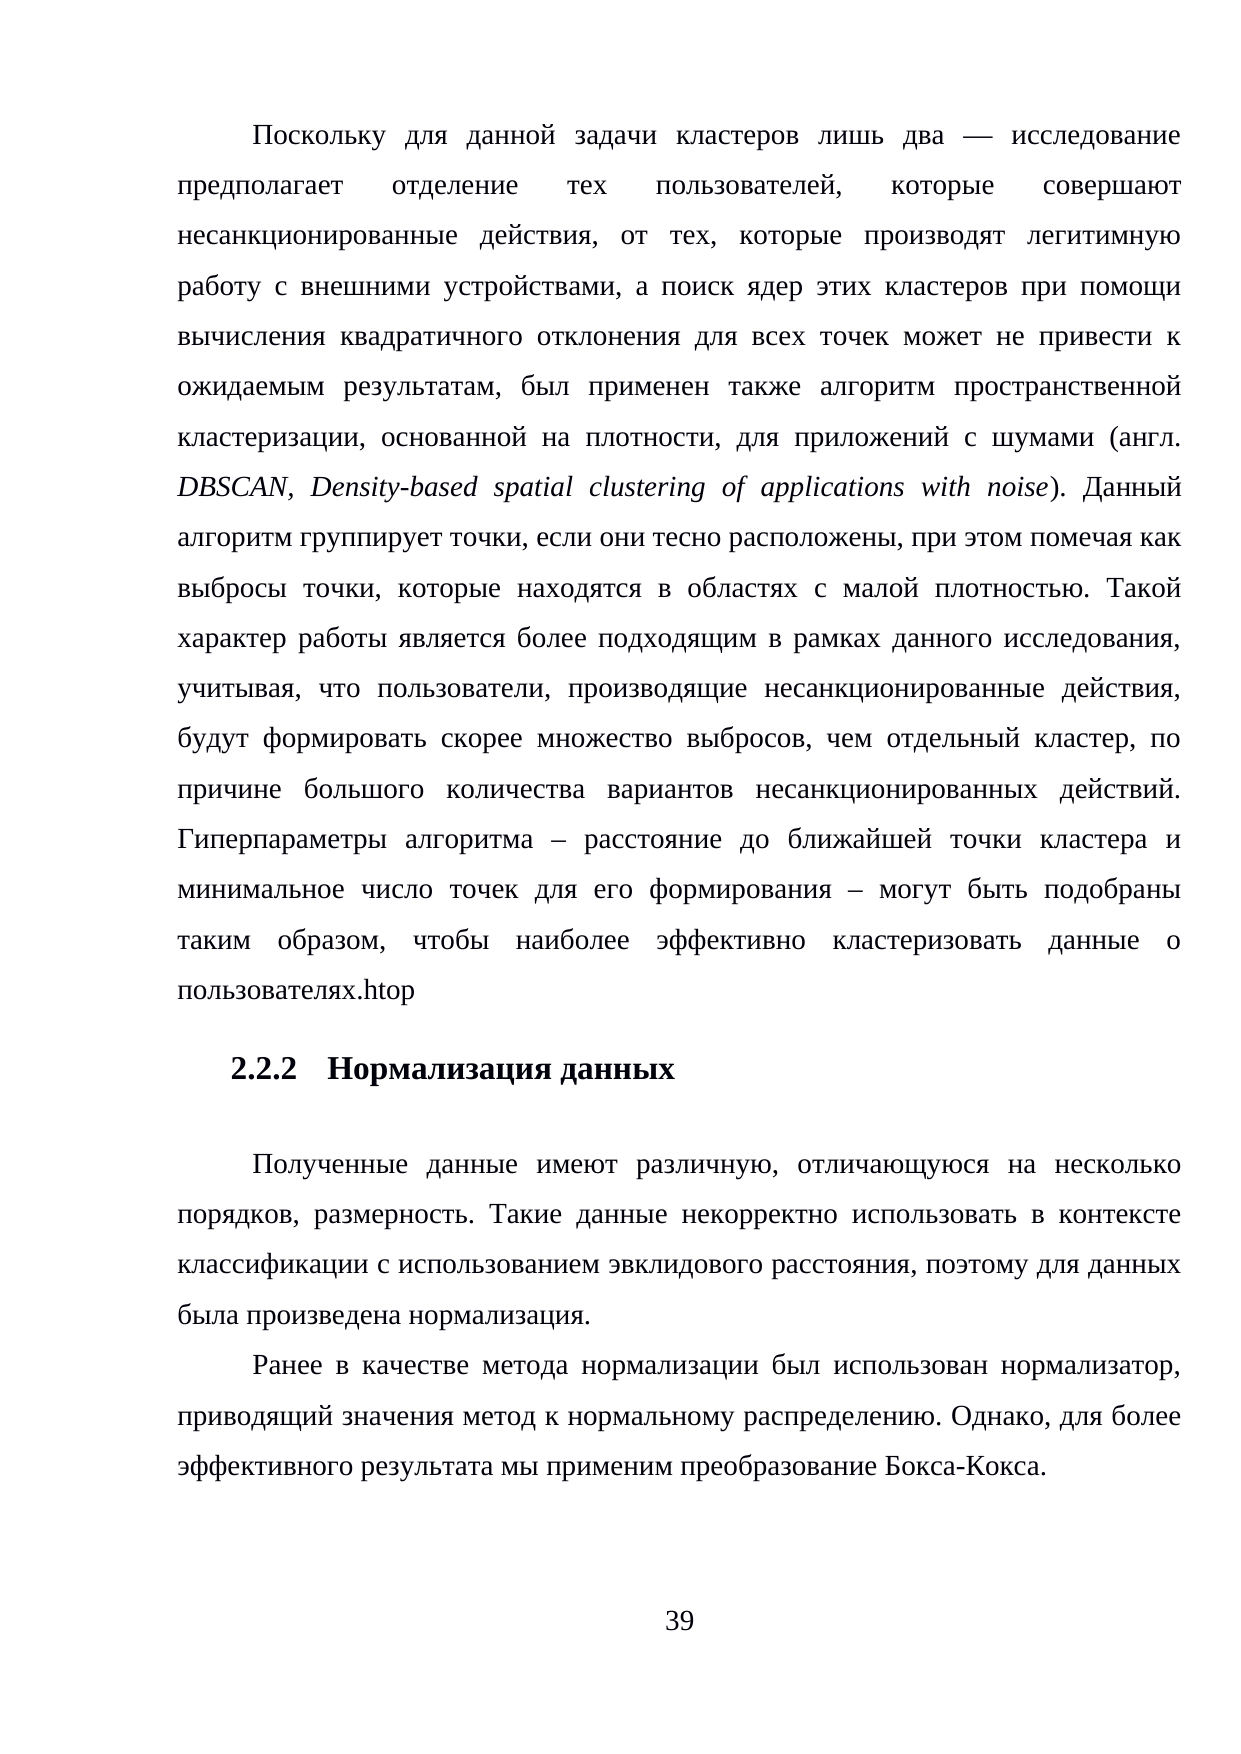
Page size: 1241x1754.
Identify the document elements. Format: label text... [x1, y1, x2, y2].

text Полученные данные имеют различную, отличающуюся на несколько порядков, размерность. Такие данные некорректно использовать в контексте классификации с использованием эвклидового расстояния, поэтому для данных была произведена нормализация. [177, 1146, 1182, 1331]
text Ранее в качестве метода нормализации был использован нормализатор, приводящий значения метод к нормальному распределению. Однако, для более эффективного результата мы применим преобразование Бокса-Кокса. [177, 1347, 1182, 1481]
subtitle Нормализация данных [222, 1048, 1182, 1086]
text Поскольку для данной задачи кластеров лишь два — исследование предполагает отделение тех пользователей, которые совершают несанкционированные действия, от тех, которые производят легитимную работу с внешними устройствами, а поиск ядер этих кластеров при помощи вычисления квадратичного отклонения для всех точек может не привести к ожидаемым результатам, был применен также алгоритм пространственной кластеризации, основанной на плотности, для приложений с шумами (англ. DBSCAN, Density-based spatial clustering of applications with noise). Данный алгоритм группирует точки, если они тесно расположены, при этом помечая как выбросы точки, которые находятся в областях с малой плотностью. Такой характер работы является более подходящим в рамках данного исследования, учитывая, что пользователи, производящие несанкционированные действия, будут формировать скорее множество выбросов, чем отдельный кластер, по причине большого количества вариантов несанкционированных действий. Гиперпараметры алгоритма – расстояние до ближайшей точки кластера и минимальное число точек для его формирования – могут быть подобраны таким образом, чтобы наиболее эффективно кластеризовать данные о пользователях.htop [177, 117, 1182, 1006]
